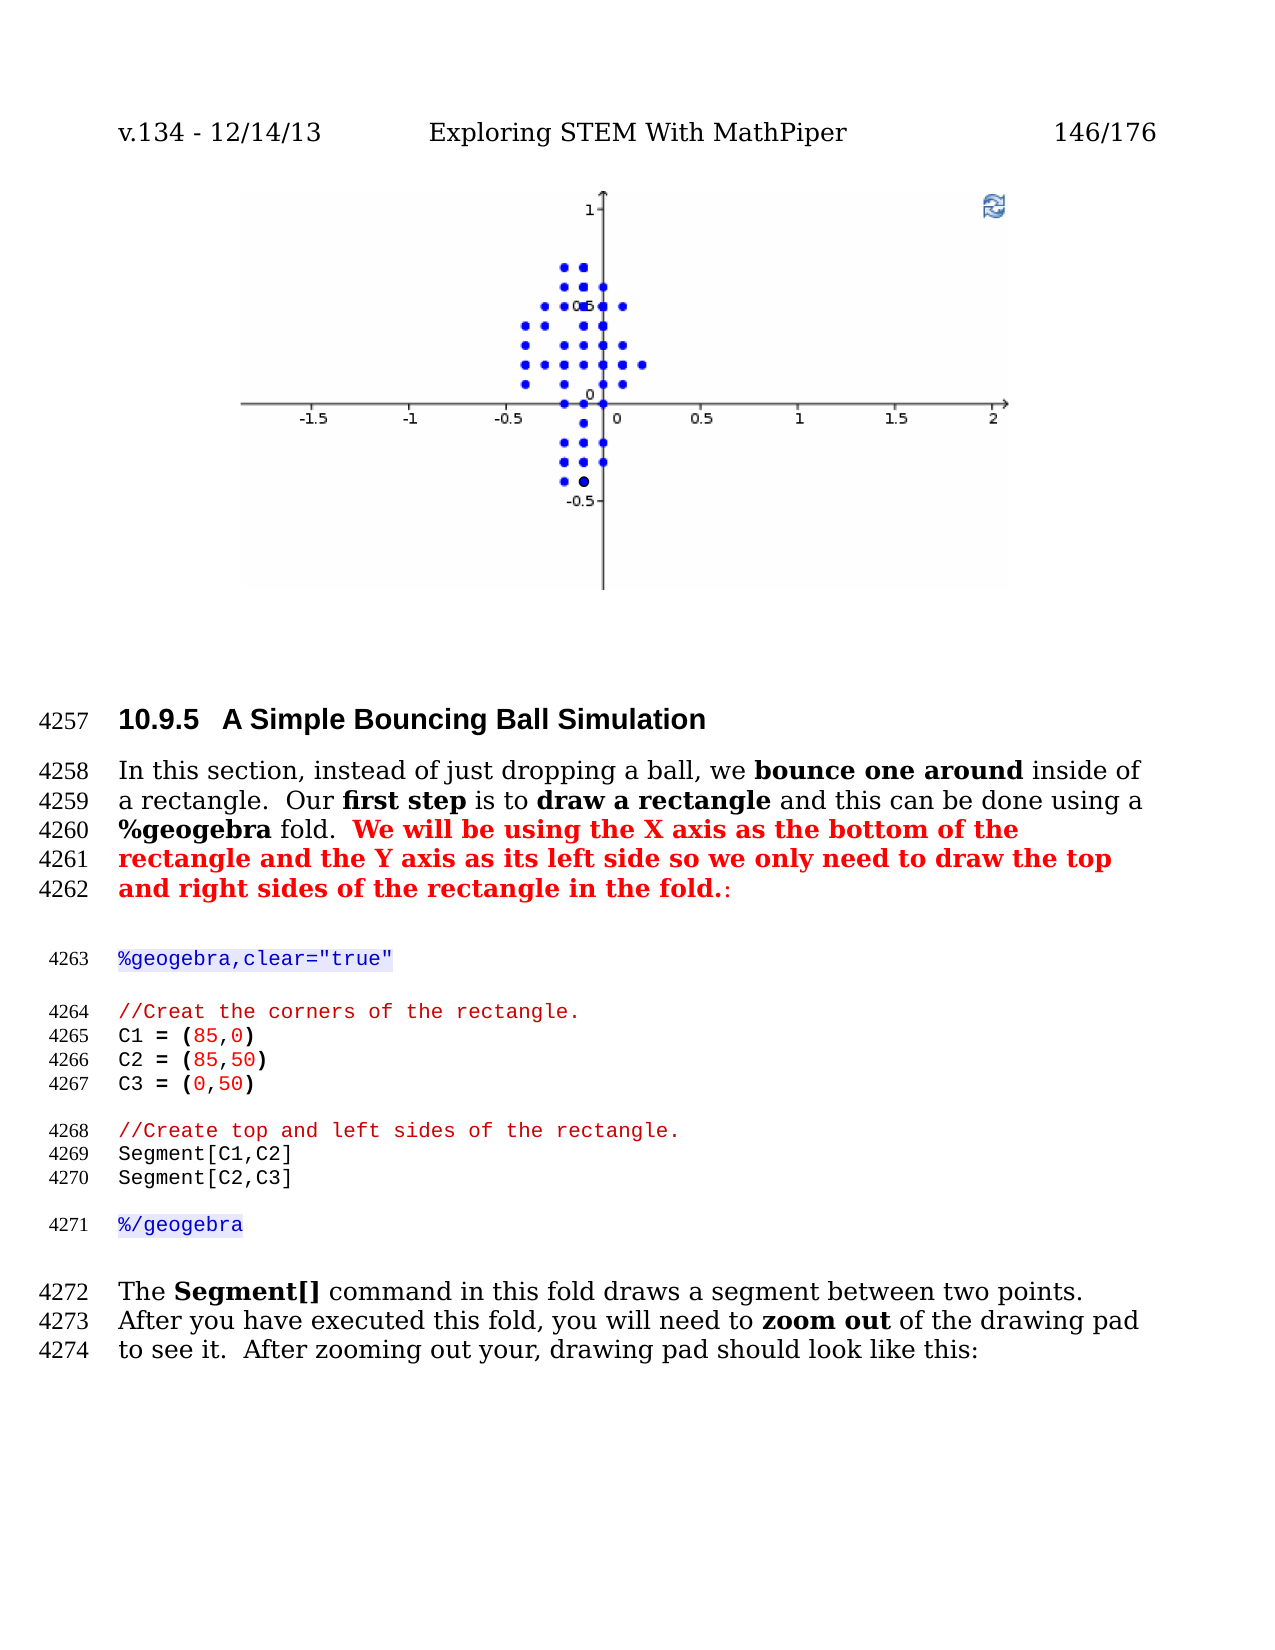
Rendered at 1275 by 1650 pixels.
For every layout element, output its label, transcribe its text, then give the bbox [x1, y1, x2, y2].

text The Segment[] command in this fold draws a segment between two points. After you have executed this fold, you will need to zoom out of the drawing pad to see it. After zooming out your, drawing pad should look like this: [118, 1276, 1157, 1364]
text C3 = (0,50) [118, 1072, 1157, 1096]
text C2 = (85,50) [118, 1049, 1157, 1072]
text %geogebra,clear="true" [118, 948, 1157, 972]
text Segment[C2,C3] [118, 1167, 1157, 1191]
text C1 = (85,0) [118, 1025, 1157, 1049]
text In this section, instead of just dropping a ball, we bounce one around inside of a rectangle. Our first step is to draw a rectangle and this can be done using a %geogebra fold. We will be using the X axis as the bottom of the rectangle and the Y axis as its left side so we only need to draw the top and right sides of the rectangle in the fold.: [118, 756, 1157, 903]
subtitle A Simple Bouncing Ball Simulation [118, 702, 1157, 735]
text Segment[C1,C2] [118, 1143, 1157, 1167]
picture [240, 191, 1009, 590]
text //Create top and left sides of the rectangle. [118, 1120, 1157, 1143]
text //Creat the corners of the rectangle. [118, 1002, 1157, 1025]
text %/geogebra [118, 1214, 1157, 1238]
